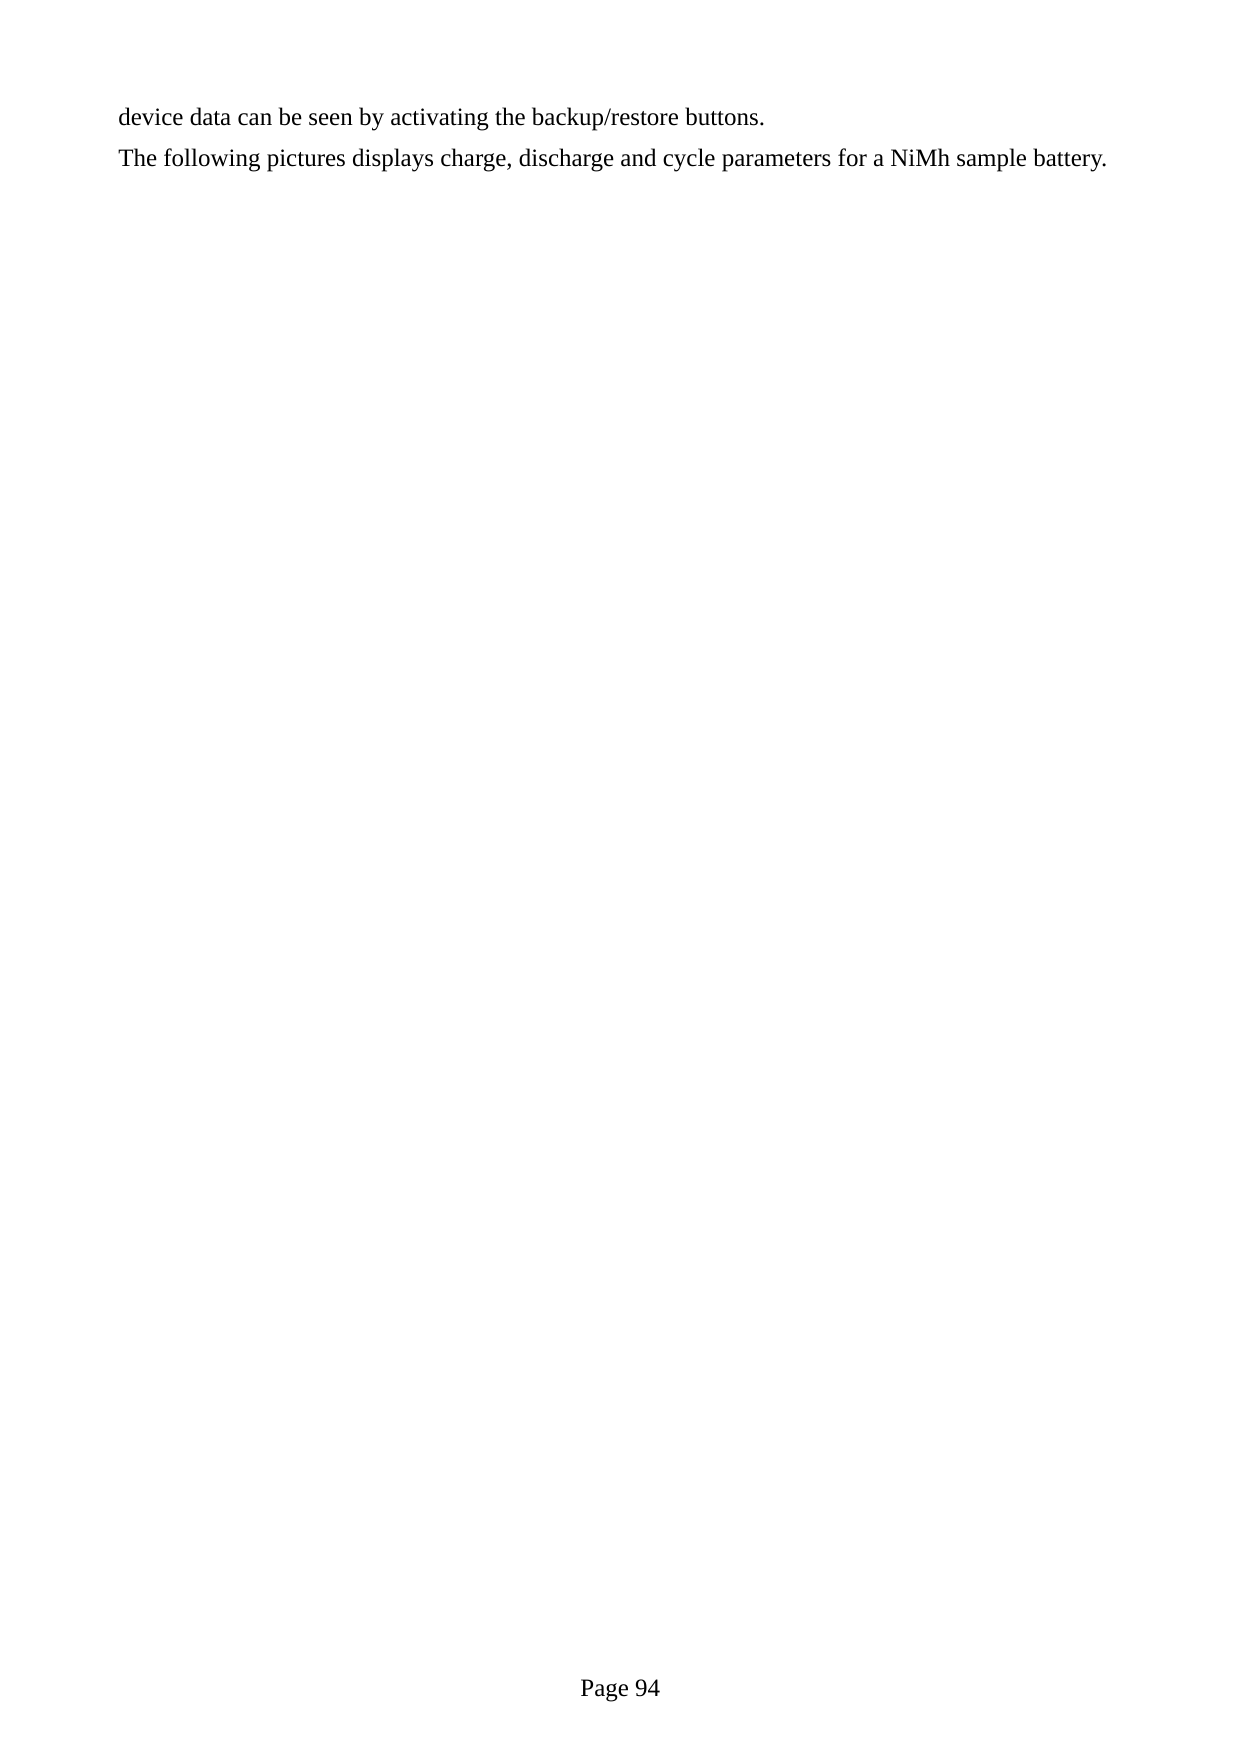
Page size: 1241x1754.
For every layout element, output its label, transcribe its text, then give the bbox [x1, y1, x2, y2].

text device data can be seen by activating the backup/restore buttons. [118, 102, 1122, 131]
text The following pictures displays charge, discharge and cycle parameters for a NiMh sample battery. [118, 143, 1122, 172]
